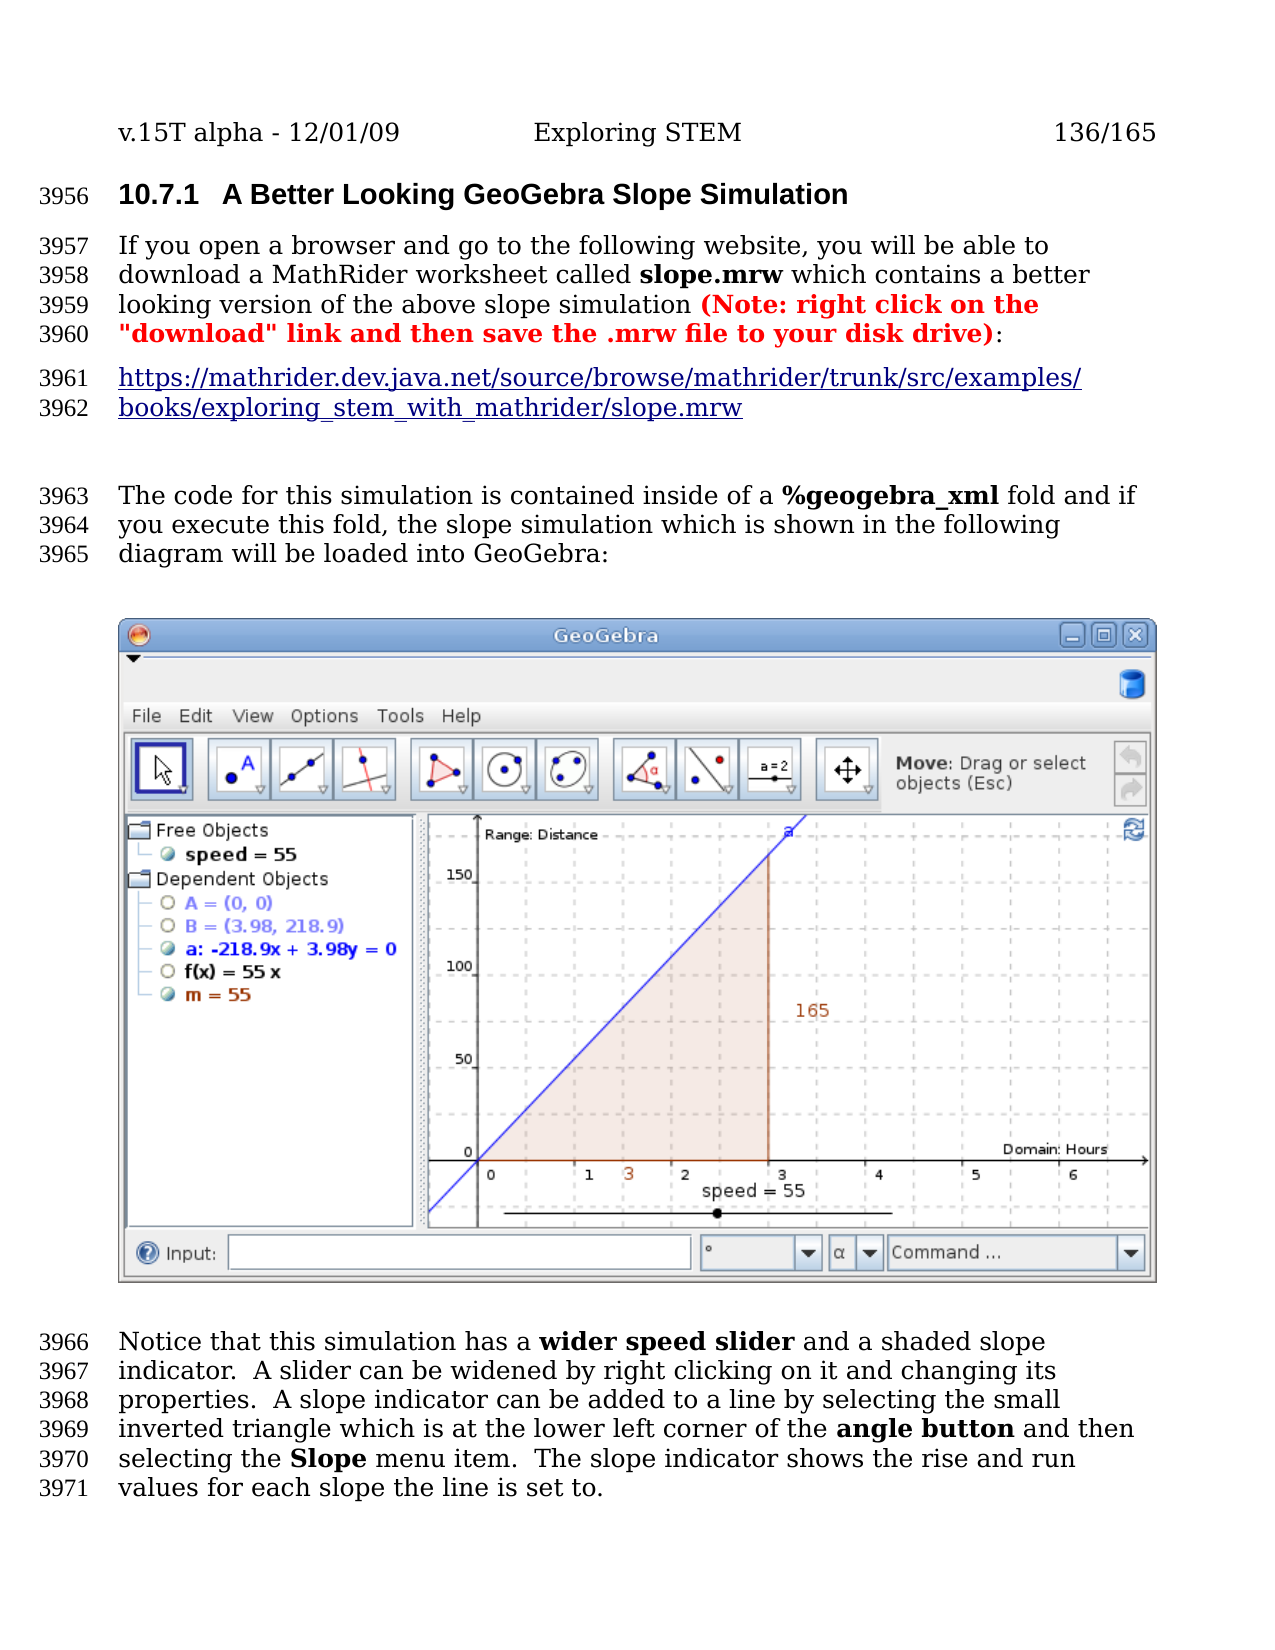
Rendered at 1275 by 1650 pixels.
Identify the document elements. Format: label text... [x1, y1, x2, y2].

text If you open a browser and go to the following website, you will be able to download a MathRider worksheet called slope.mrw which contains a better looking version of the above slope simulation (Note: right click on the "download" link and then save the .mrw file to your disk drive): [118, 231, 1157, 348]
picture [118, 618, 1157, 1283]
text https://mathrider.dev.java.net/source/browse/mathrider/trunk/src/examples/books/exploring_stem_with_mathrider/slope.mrw [118, 363, 1157, 422]
subtitle A Better Looking GeoGebra Slope Simulation [118, 177, 1157, 210]
text Notice that this simulation has a wider speed slider and a shaded slope indicator. A slider can be widened by right clicking on it and changing its properties. A slope indicator can be added to a line by selecting the small inverted triangle which is at the lower left corner of the angle button and then selecting the Slope menu item. The slope indicator shows the rise and run values for each slope the line is set to. [118, 1327, 1157, 1502]
text The code for this simulation is contained inside of a %geogebra_xml fold and if you execute this fold, the slope simulation which is shown in the following diagram will be loaded into GeoGebra: [118, 481, 1157, 569]
